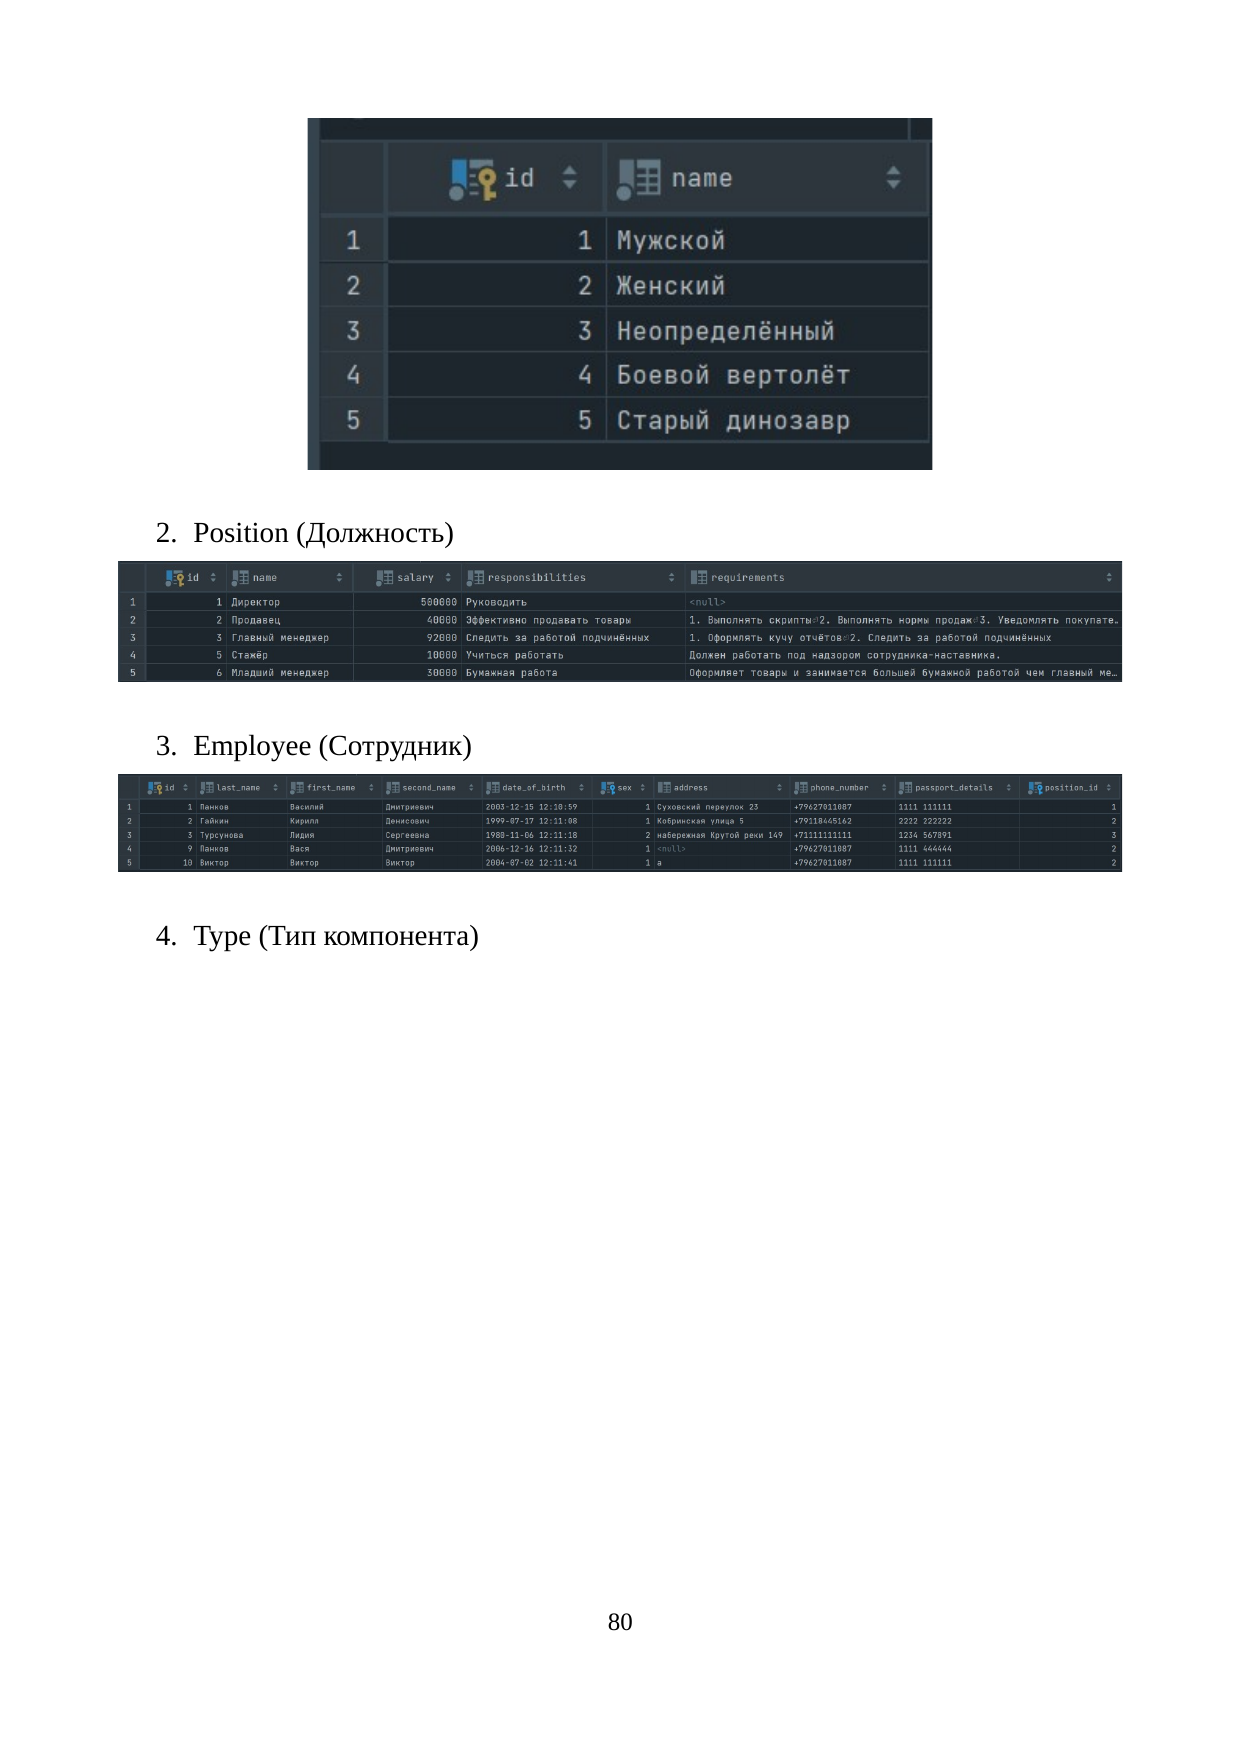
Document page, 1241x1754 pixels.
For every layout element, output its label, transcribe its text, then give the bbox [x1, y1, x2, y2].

picture [118, 774, 1123, 872]
list Position (Должность) [156, 516, 1122, 549]
picture [118, 561, 1123, 682]
list Employee (Сотрудник) [156, 728, 1122, 762]
picture [307, 118, 933, 470]
list Type (Тип компонента) [156, 918, 1122, 951]
